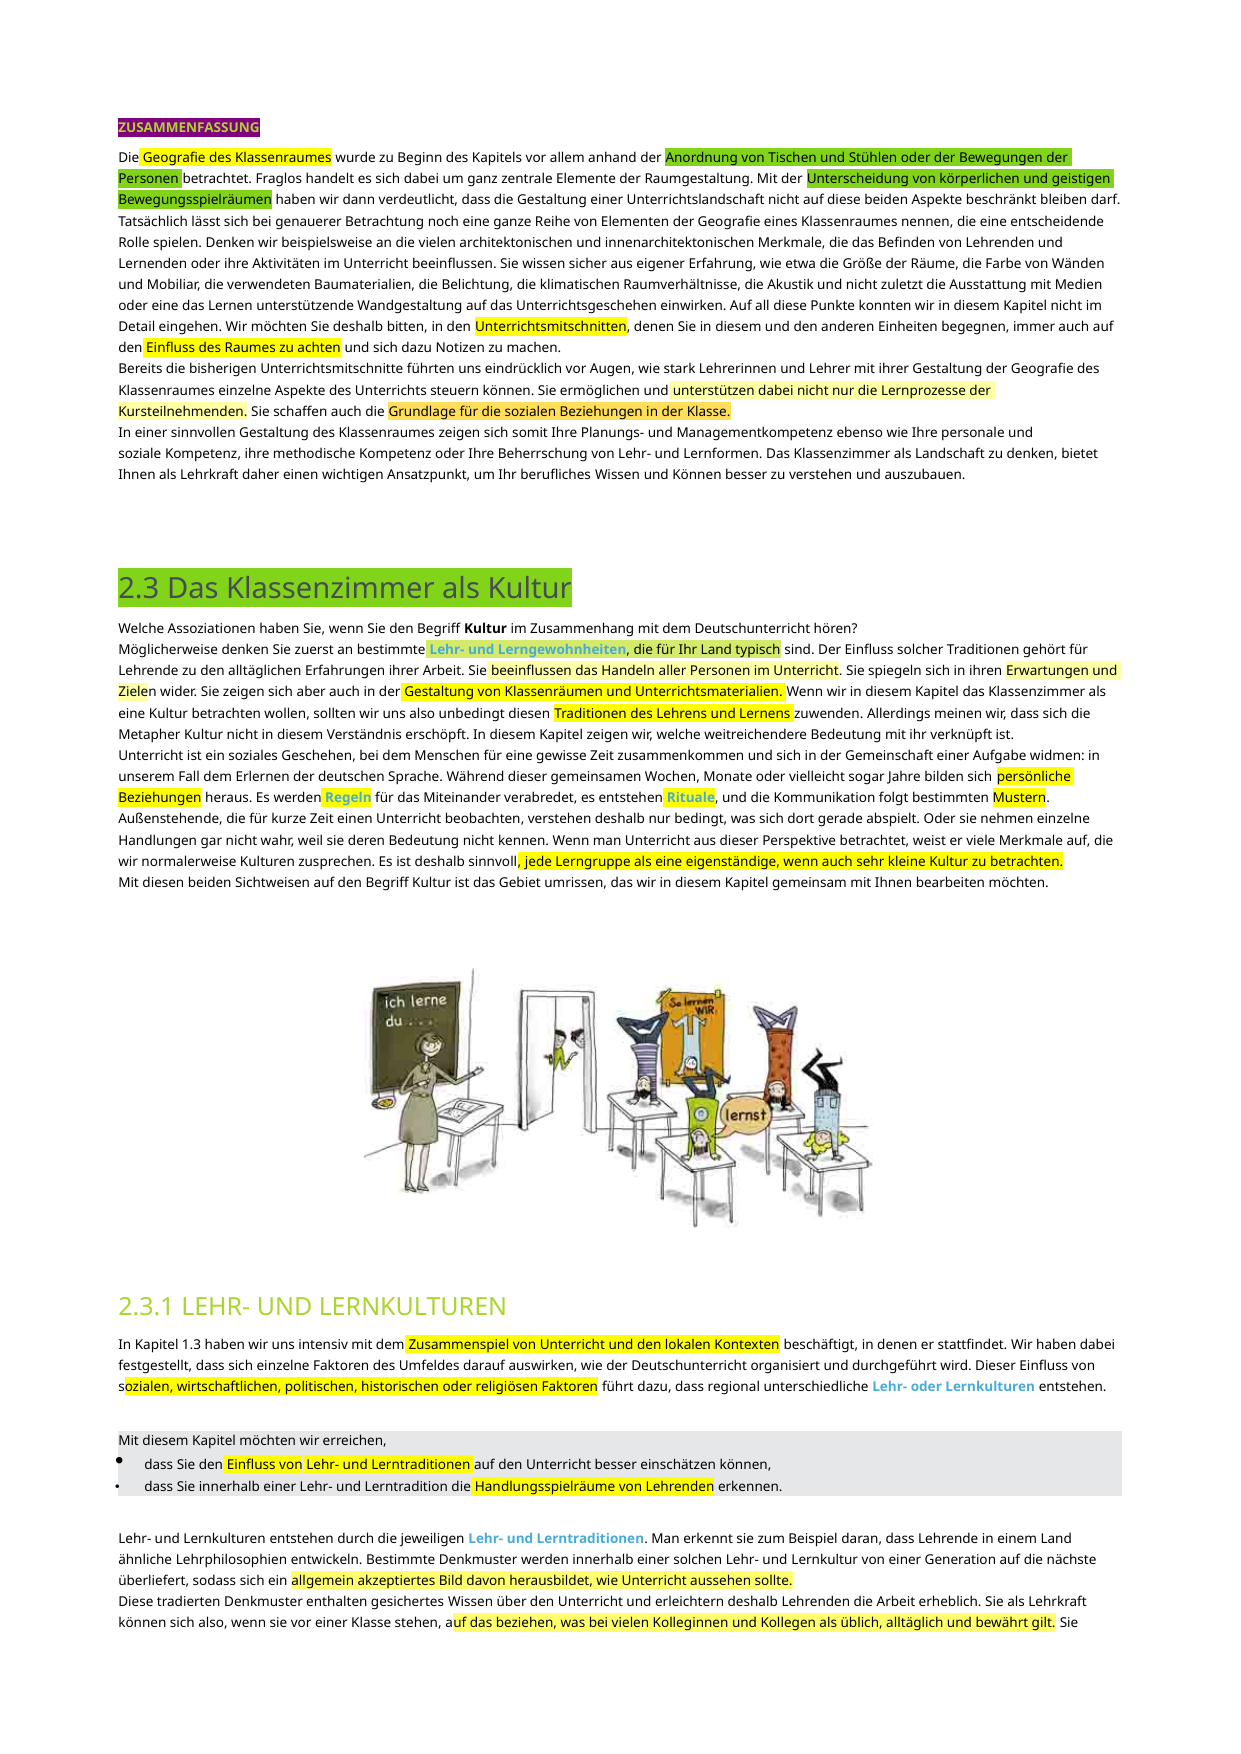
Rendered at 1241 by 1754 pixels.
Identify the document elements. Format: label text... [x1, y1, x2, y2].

subtitle 2.3.1 LEHR- UND LERNKULTUREN [118, 1289, 1122, 1323]
subtitle 2.3 Das Klassenzimmer als Kultur [118, 568, 1122, 607]
text Welche Assoziationen haben Sie, wenn Sie den Begriff Kultur im Zusammenhang mit dem Deutschunterricht hören? [118, 619, 1122, 637]
text In Kapitel 1.3 haben wir uns intensiv mit dem Zusammenspiel von Unterricht und den lokalen Kontexten beschäftigt, in denen er stattfindet. Wir haben dabei festgestellt, dass sich einzelne Faktoren des Umfeldes darauf auswirken, wie der Deutschunterricht organisiert und durchgeführt wird. Dieser Einfluss von sozialen, wirtschaftlichen, politischen, historischen oder religiösen Faktoren führt dazu, dass regional unterschiedliche Lehr- oder Lernkulturen entstehen. [118, 1334, 1122, 1395]
text Unterricht ist ein soziales Geschehen, bei dem Menschen für eine gewisse Zeit zusammenkommen und sich in der Gemeinschaft einer Aufgabe widmen: in unserem Fall dem Erlernen der deutschen Sprache. Während dieser gemeinsamen Wochen, Monate oder vielleicht sogar Jahre bilden sich persönliche Beziehungen heraus. Es werden Regeln für das Miteinander verabredet, es entstehen Rituale, und die Kommunikation folgt bestimmten Mustern. Außenstehende, die für kurze Zeit einen Unterricht beobachten, verstehen deshalb nur bedingt, was sich dort gerade abspielt. Oder sie nehmen einzelne Handlungen gar nicht wahr, weil sie deren Bedeutung nicht kennen. Wenn man Unterricht aus dieser Perspektive betrachtet, weist er viele Merkmale auf, die wir normalerweise Kulturen zusprechen. Es ist deshalb sinnvoll, jede Lerngruppe als eine eigenständige, wenn auch sehr kleine Kultur zu betrachten. [118, 746, 1122, 870]
text Die Geografie des Klassenraumes wurde zu Beginn des Kapitels vor allem anhand der Anordnung von Tischen und Stühlen oder der Bewegungen der Personen betrachtet. Fraglos handelt es sich dabei um ganz zentrale Elemente der Raumgestaltung. Mit der Unterscheidung von körperlichen und geistigen Bewegungsspielräumen haben wir dann verdeutlicht, dass die Gestaltung einer Unterrichtslandschaft nicht auf diese beiden Aspekte beschränkt bleiben darf. [118, 148, 1122, 209]
text Bereits die bisherigen Unterrichtsmitschnitte führten uns eindrücklich vor Augen, wie stark Lehrerinnen und Lehrer mit ihrer Gestaltung der Geografie des Klassenraumes einzelne Aspekte des Unterrichts steuern können. Sie ermöglichen und unterstützen dabei nicht nur die Lernprozesse der Kursteilnehmenden. Sie schaffen auch die Grundlage für die sozialen Beziehungen in der Klasse. [118, 359, 1122, 420]
text Lehr- und Lernkulturen entstehen durch die jeweiligen Lehr- und Lerntraditionen. Man erkennt sie zum Beispiel daran, dass Lehrende in einem Land ähnliche Lehrphilosophien entwickeln. Bestimmte Denkmuster werden innerhalb einer solchen Lehr- und Lernkultur von einer Generation auf die nächste überliefert, sodass sich ein allgemein akzeptiertes Bild davon herausbildet, wie Unterricht aussehen sollte. [118, 1529, 1122, 1589]
text Möglicherweise denken Sie zuerst an bestimmte Lehr- und Lerngewohnheiten, die für Ihr Land typisch sind. Der Einfluss solcher Traditionen gehört für Lehrende zu den alltäglichen Erfahrungen ihrer Arbeit. Sie beeinflussen das Handeln aller Personen im Unterricht. Sie spiegeln sich in ihren Erwartungen und Zielen wider. Sie zeigen sich aber auch in der Gestaltung von Klassenräumen und Unterrichtsmaterialien. Wenn wir in diesem Kapitel das Klassenzimmer als eine Kultur betrachten wollen, sollten wir uns also unbedingt diesen Traditionen des Lehrens und Lernens zuwenden. Allerdings meinen wir, dass sich die Metapher Kultur nicht in diesem Verständnis erschöpft. In diesem Kapitel zeigen wir, welche weitreichendere Bedeutung mit ihr verknüpft ist. [118, 640, 1122, 743]
subtitle ZUSAMMENFASSUNG [118, 118, 1122, 137]
text Tatsächlich lässt sich bei genauerer Betrachtung noch eine ganze Reihe von Elementen der Geografie eines Klassenraumes nennen, die eine entscheidende Rolle spielen. Denken wir beispielsweise an die vielen architektonischen und innenarchitektonischen Merkmale, die das Befinden von Lehrenden und Lernenden oder ihre Aktivitäten im Unterricht beeinflussen. Sie wissen sicher aus eigener Erfahrung, wie etwa die Größe der Räume, die Farbe von Wänden und Mobiliar, die verwendeten Baumaterialien, die Belichtung, die klimatischen Raumverhältnisse, die Akustik und nicht zuletzt die Ausstattung mit Medien oder eine das Lernen unterstützende Wandgestaltung auf das Unterrichtsgeschehen einwirken. Auf all diese Punkte konnten wir in diesem Kapitel nicht im Detail eingehen. Wir möchten Sie deshalb bitten, in den Unterrichtsmitschnitten, denen Sie in diesem und den anderen Einheiten begegnen, immer auch auf den Einfluss des Raumes zu achten und sich dazu Notizen zu machen. [118, 211, 1122, 357]
text Mit diesen beiden Sichtweisen auf den Begriff Kultur ist das Gebiet umrissen, das wir in diesem Kapitel gemeinsam mit Ihnen bearbeiten möchten. [118, 873, 1122, 891]
text In einer sinnvollen Gestaltung des Klassenraumes zeigen sich somit Ihre Planungs- und Managementkompetenz ebenso wie Ihre personale und soziale Kompetenz, ihre methodische Kompetenz oder Ihre Beherrschung von Lehr- und Lernformen. Das Klassenzimmer als Landschaft zu denken, bietet Ihnen als Lehrkraft daher einen wichtigen Ansatzpunkt, um Ihr berufliches Wissen und Können besser zu verstehen und auszubauen. [118, 423, 1122, 484]
list dass Sie den Einfluss von Lehr- und Lerntraditionen auf den Unterricht besser einschätzen können, [118, 1452, 1122, 1475]
list dass Sie innerhalb einer Lehr- und Lerntradition die Handlungsspielräume von Lehrenden erkennen. [118, 1475, 1122, 1496]
text Mit diesem Kapitel möchten wir erreichen, [118, 1431, 1122, 1449]
picture [363, 926, 877, 1236]
text Diese tradierten Denkmuster enthalten gesichertes Wissen über den Unterricht und erleichtern deshalb Lehrenden die Arbeit erheblich. Sie als Lehrkraft können sich also, wenn sie vor einer Klasse stehen, auf das beziehen, was bei vielen Kolleginnen und Kollegen als üblich, alltäglich und bewährt gilt. Sie [118, 1592, 1122, 1632]
